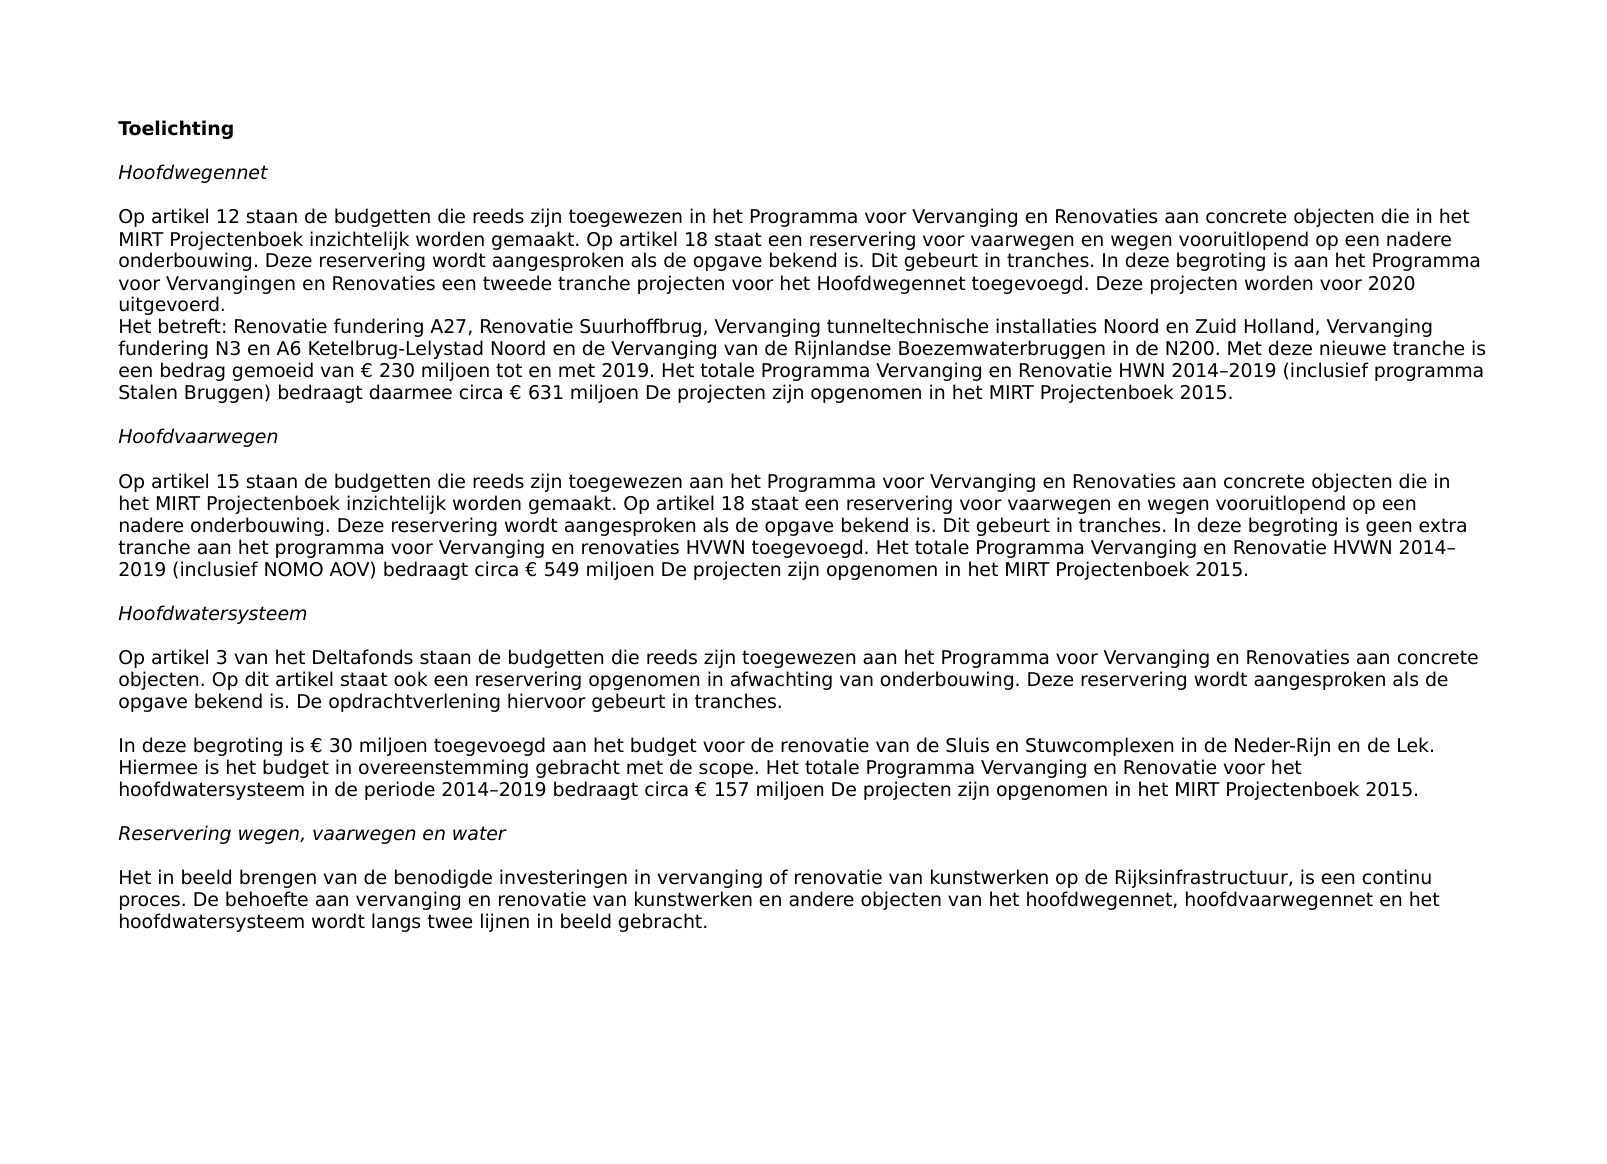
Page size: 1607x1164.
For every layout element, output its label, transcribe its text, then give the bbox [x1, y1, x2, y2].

text Op artikel 12 staan de budgetten die reeds zijn toegewezen in het Programma voor Vervanging en Renovaties aan concrete objecten die in het MIRT Projectenboek inzichtelijk worden gemaakt. Op artikel 18 staat een reservering voor vaarwegen en wegen vooruitlopend op een nadere onderbouwing. Deze reservering wordt aangesproken als de opgave bekend is. Dit gebeurt in tranches. In deze begroting is aan het Programma voor Vervangingen en Renovaties een tweede tranche projecten voor het Hoofdwegennet toegevoegd. Deze projecten worden voor 2020 uitgevoerd. [118, 206, 1488, 316]
text Op artikel 15 staan de budgetten die reeds zijn toegewezen aan het Programma voor Vervanging en Renovaties aan concrete objecten die in het MIRT Projectenboek inzichtelijk worden gemaakt. Op artikel 18 staat een reservering voor vaarwegen en wegen vooruitlopend op een nadere onderbouwing. Deze reservering wordt aangesproken als de opgave bekend is. Dit gebeurt in tranches. In deze begroting is geen extra tranche aan het programma voor Vervanging en renovaties HVWN toegevoegd. Het totale Programma Vervanging en Renovatie HVWN 2014–2019 (inclusief NOMO AOV) bedraagt circa € 549 miljoen De projecten zijn opgenomen in het MIRT Projectenboek 2015. [118, 471, 1488, 581]
text Het in beeld brengen van de benodigde investeringen in vervanging of renovatie van kunstwerken op de Rijksinfrastructuur, is een continu proces. De behoefte aan vervanging en renovatie van kunstwerken en andere objecten van het hoofdwegennet, hoofdvaarwegennet en het hoofdwatersysteem wordt langs twee lijnen in beeld gebracht. [118, 867, 1488, 933]
text In deze begroting is € 30 miljoen toegevoegd aan het budget voor de renovatie van de Sluis en Stuwcomplexen in de Neder-Rijn en de Lek. Hiermee is het budget in overeenstemming gebracht met de scope. Het totale Programma Vervanging en Renovatie voor het hoofdwatersysteem in de periode 2014–2019 bedraagt circa € 157 miljoen De projecten zijn opgenomen in het MIRT Projectenboek 2015. [118, 735, 1488, 801]
subtitle Hoofdwegennet [118, 162, 1488, 184]
subtitle Reservering wegen, vaarwegen en water [118, 823, 1488, 845]
subtitle Toelichting [118, 118, 1488, 140]
text Op artikel 3 van het Deltafonds staan de budgetten die reeds zijn toegewezen aan het Programma voor Vervanging en Renovaties aan concrete objecten. Op dit artikel staat ook een reservering opgenomen in afwachting van onderbouwing. Deze reservering wordt aangesproken als de opgave bekend is. De opdrachtverlening hiervoor gebeurt in tranches. [118, 647, 1488, 713]
text Het betreft: Renovatie fundering A27, Renovatie Suurhoffbrug, Vervanging tunneltechnische installaties Noord en Zuid Holland, Vervanging fundering N3 en A6 Ketelbrug-Lelystad Noord en de Vervanging van de Rijnlandse Boezemwaterbruggen in de N200. Met deze nieuwe tranche is een bedrag gemoeid van € 230 miljoen tot en met 2019. Het totale Programma Vervanging en Renovatie HWN 2014–2019 (inclusief programma Stalen Bruggen) bedraagt daarmee circa € 631 miljoen De projecten zijn opgenomen in het MIRT Projectenboek 2015. [118, 316, 1488, 404]
subtitle Hoofdwatersysteem [118, 603, 1488, 625]
subtitle Hoofdvaarwegen [118, 426, 1488, 448]
